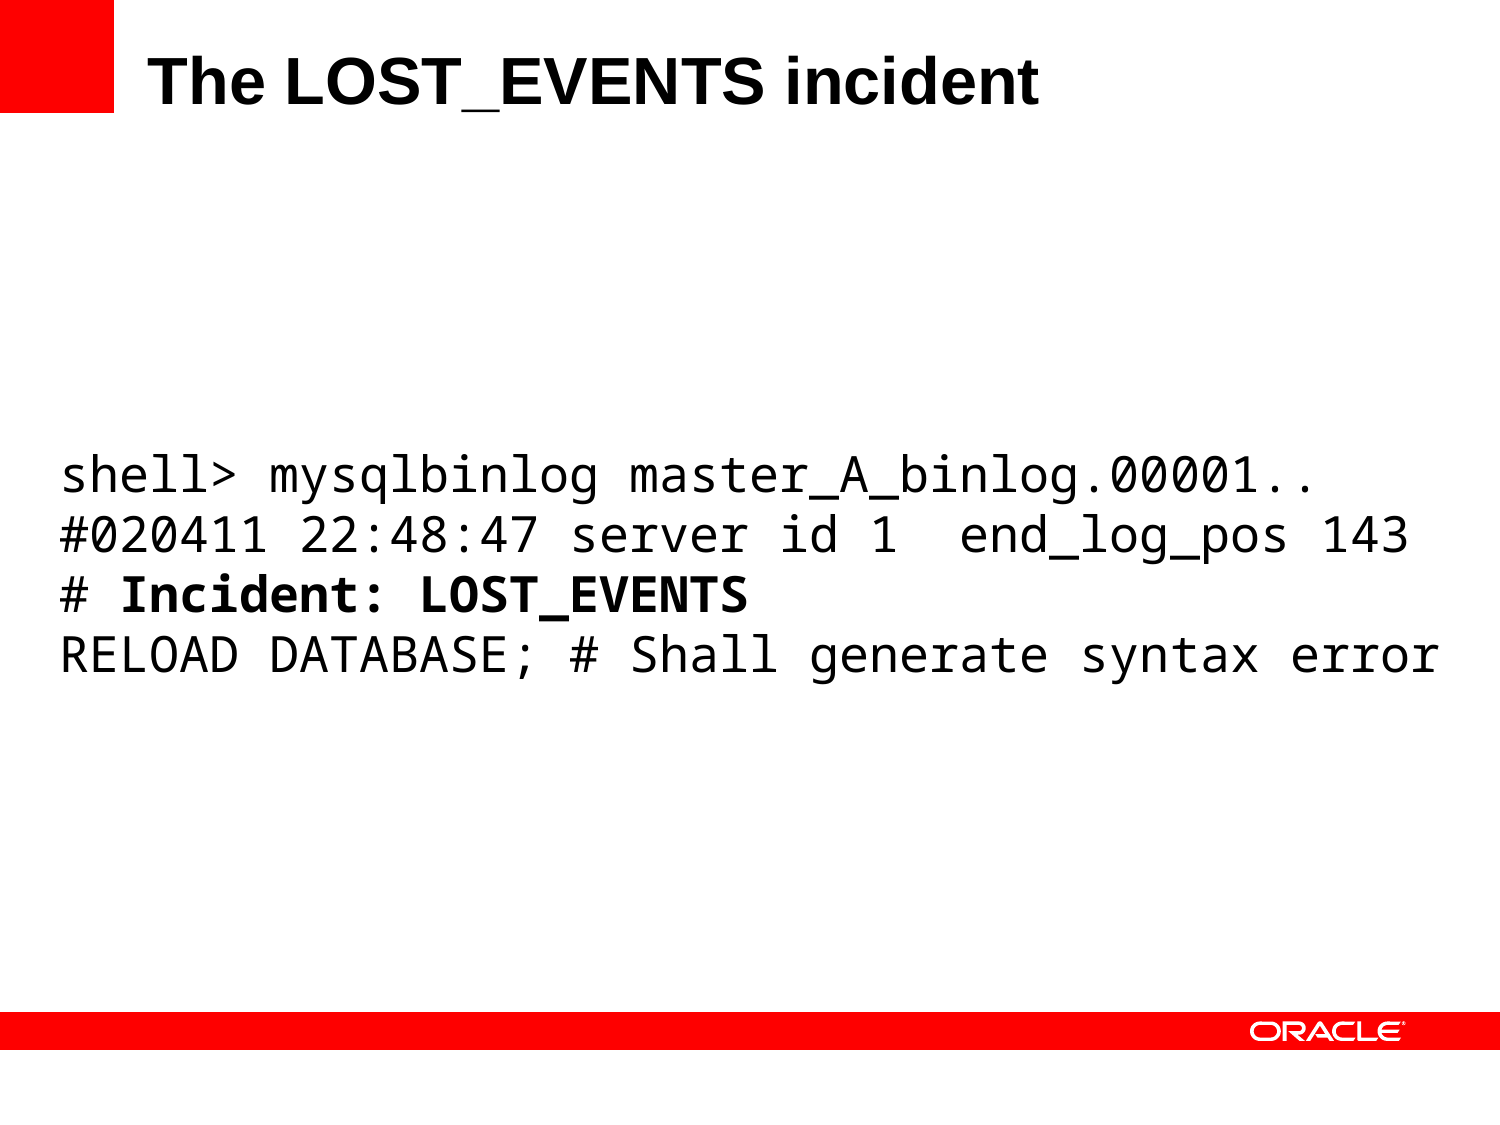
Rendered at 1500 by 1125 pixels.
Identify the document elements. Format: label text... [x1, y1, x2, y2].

title The LOST_EVENTS incident [147, 8, 1392, 119]
text_box shell> mysqlbinlog master_A_binlog.00001 .. #020411 22:48:47 server id 1 end_log_pos 143 # Incident: LOST_EVENTS RELOAD DATABASE; # Shall generate syntax error [44, 435, 1455, 690]
picture [0, 0, 114, 113]
picture [0, 1012, 1500, 1050]
